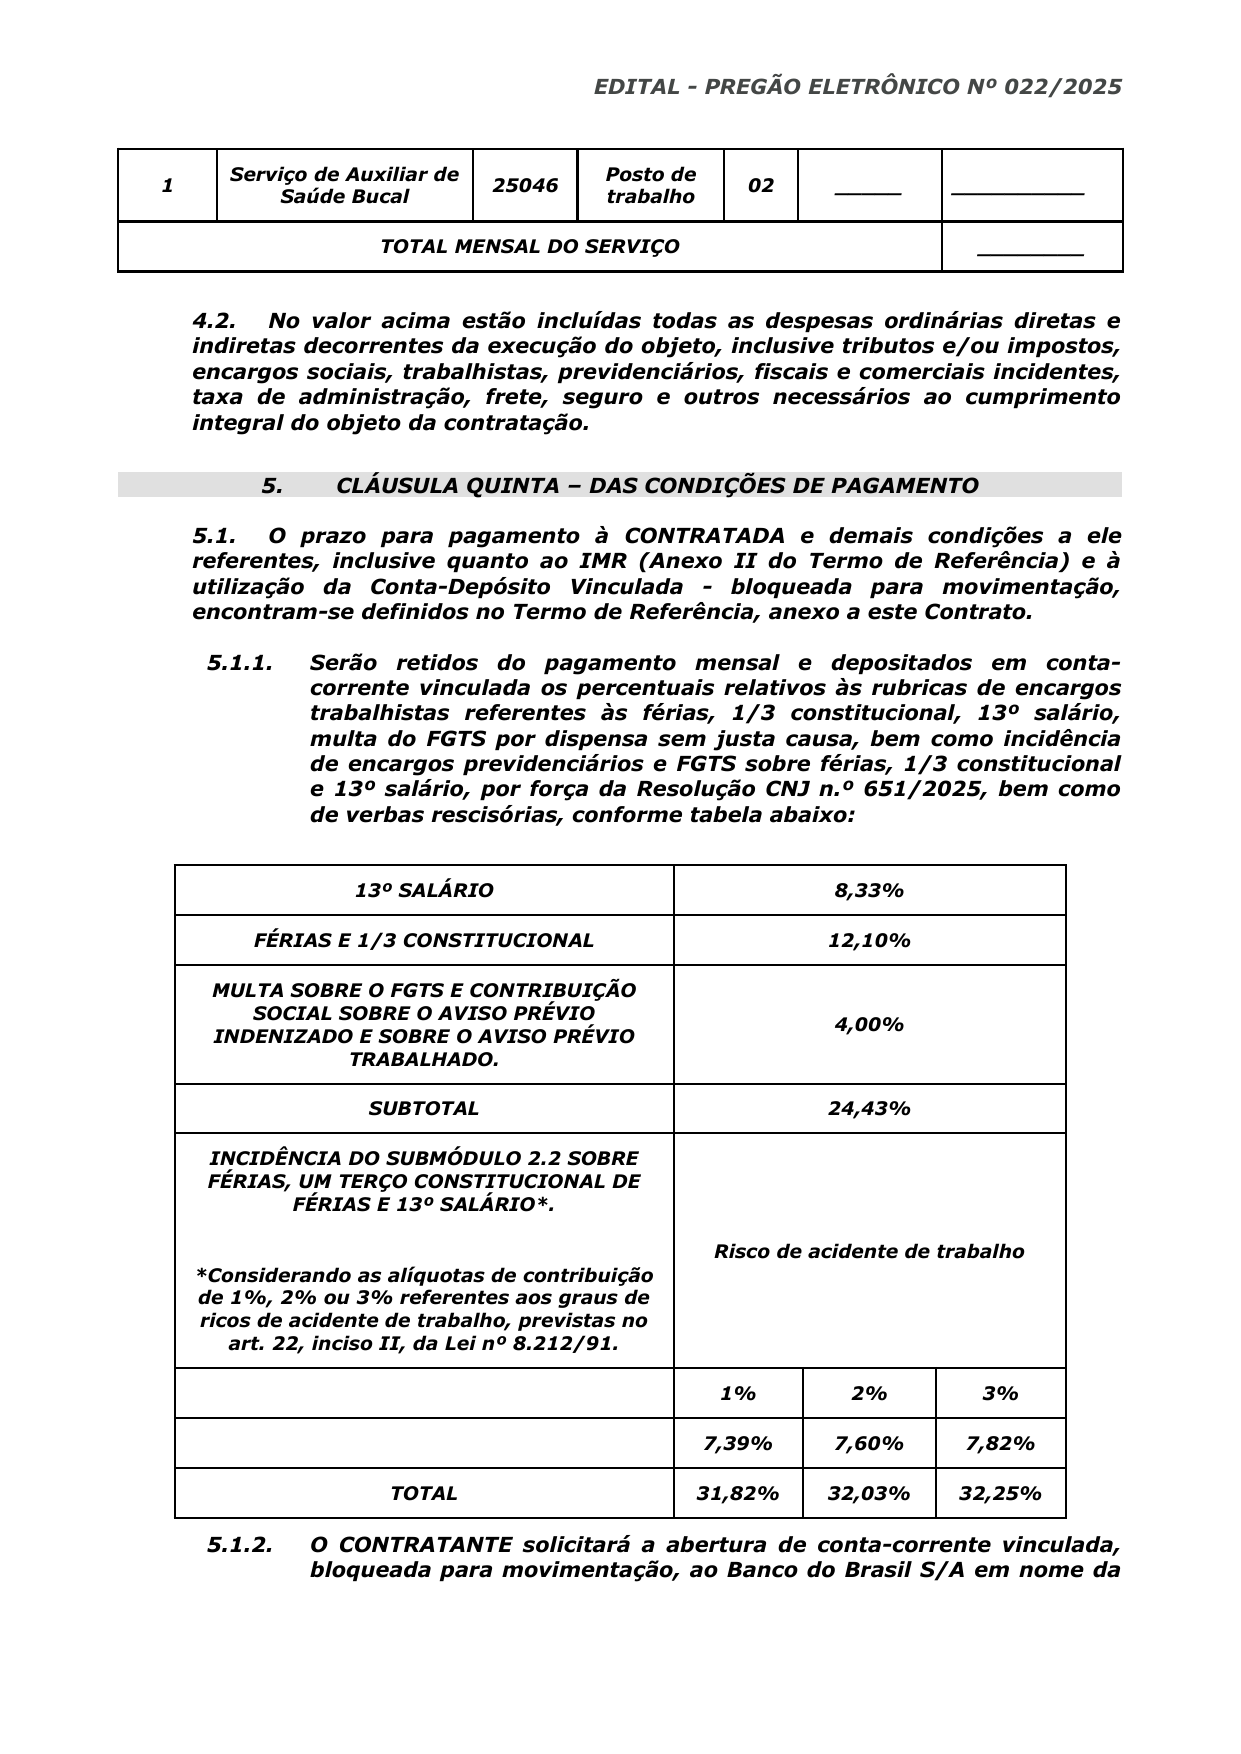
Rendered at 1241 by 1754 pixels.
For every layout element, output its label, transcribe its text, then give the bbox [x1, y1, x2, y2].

table_cell _____ [799, 150, 941, 220]
list O CONTRATANTE solicitará a abertura de conta-corrente vinculada, bloqueada para movimentação, ao Banco do Brasil S/A em nome da [207, 1531, 1122, 1582]
table_cell 24,43% [675, 1085, 1065, 1132]
list CLÁUSULA QUINTA – DAS CONDIÇÕES DE PAGAMENTO [118, 472, 1122, 497]
table_cell 3% [937, 1369, 1065, 1417]
table_cell 2% [804, 1369, 935, 1417]
table_cell 1% [675, 1369, 802, 1417]
table_cell 31,82% [675, 1469, 802, 1517]
table_cell SUBTOTAL [176, 1085, 673, 1132]
table_cell INCIDÊNCIA DO SUBMÓDULO 2.2 SOBRE FÉRIAS, UM TERÇO CONSTITUCIONAL DE FÉRIAS E 13º SALÁRIO*. *Considerando as alíquotas de contribuição de 1%, 2% ou 3% referentes aos graus de ricos de acidente de trabalho, previstas no art. 22, inciso II, da Lei nº 8.212/91. [176, 1134, 673, 1367]
list O prazo para pagamento à CONTRATADA e demais condições a ele referentes, inclusive quanto ao IMR (Anexo II do Termo de Referência) e à utilização da Conta-Depósito Vinculada - bloqueada para movimentação, encontram-se definidos no Termo de Referência, anexo a este Contrato. [192, 523, 1122, 624]
table_cell [176, 1369, 673, 1417]
table_cell 32,25% [937, 1469, 1065, 1517]
table_cell Serviço de Auxiliar de Saúde Bucal [218, 150, 472, 220]
table_header 13º SALÁRIO [176, 866, 673, 914]
table_cell 7,82% [937, 1419, 1065, 1467]
table_cell FÉRIAS E 1/3 CONSTITUCIONAL [176, 916, 673, 964]
table_header 8,33% [675, 866, 1065, 914]
table_cell TOTAL MENSAL DO SERVIÇO [119, 223, 941, 270]
table_cell 25046 [474, 150, 576, 220]
table_cell MULTA SOBRE O FGTS E CONTRIBUIÇÃO SOCIAL SOBRE O AVISO PRÉVIO INDENIZADO E SOBRE O AVISO PRÉVIO TRABALHADO. [176, 966, 673, 1082]
table_cell 1 [119, 150, 216, 220]
table_cell TOTAL [176, 1469, 673, 1517]
table_cell Risco de acidente de trabalho [675, 1134, 1065, 1367]
table_cell 02 [725, 150, 797, 220]
table_cell __________ [943, 150, 1122, 220]
table_cell 4,00% [675, 966, 1065, 1082]
table_cell ________ [943, 223, 1122, 270]
table_cell [176, 1419, 673, 1467]
list No valor acima estão incluídas todas as despesas ordinárias diretas e indiretas decorrentes da execução do objeto, inclusive tributos e/ou impostos, encargos sociais, trabalhistas, previdenciários, fiscais e comerciais incidentes, taxa de administração, frete, seguro e outros necessários ao cumprimento integral do objeto da contratação. [192, 308, 1122, 434]
table_cell 32,03% [804, 1469, 935, 1517]
table_cell Posto de trabalho [579, 150, 723, 220]
table_cell 12,10% [675, 916, 1065, 964]
table_cell 7,39% [675, 1419, 802, 1467]
table_cell 7,60% [804, 1419, 935, 1467]
list Serão retidos do pagamento mensal e depositados em conta-corrente vinculada os percentuais relativos às rubricas de encargos trabalhistas referentes às férias, 1/3 constitucional, 13º salário, multa do FGTS por dispensa sem justa causa, bem como incidência de encargos previdenciários e FGTS sobre férias, 1/3 constitucional e 13º salário, por força da Resolução CNJ n.º 651/2025, bem como de verbas rescisórias, conforme tabela abaixo: [207, 649, 1122, 826]
